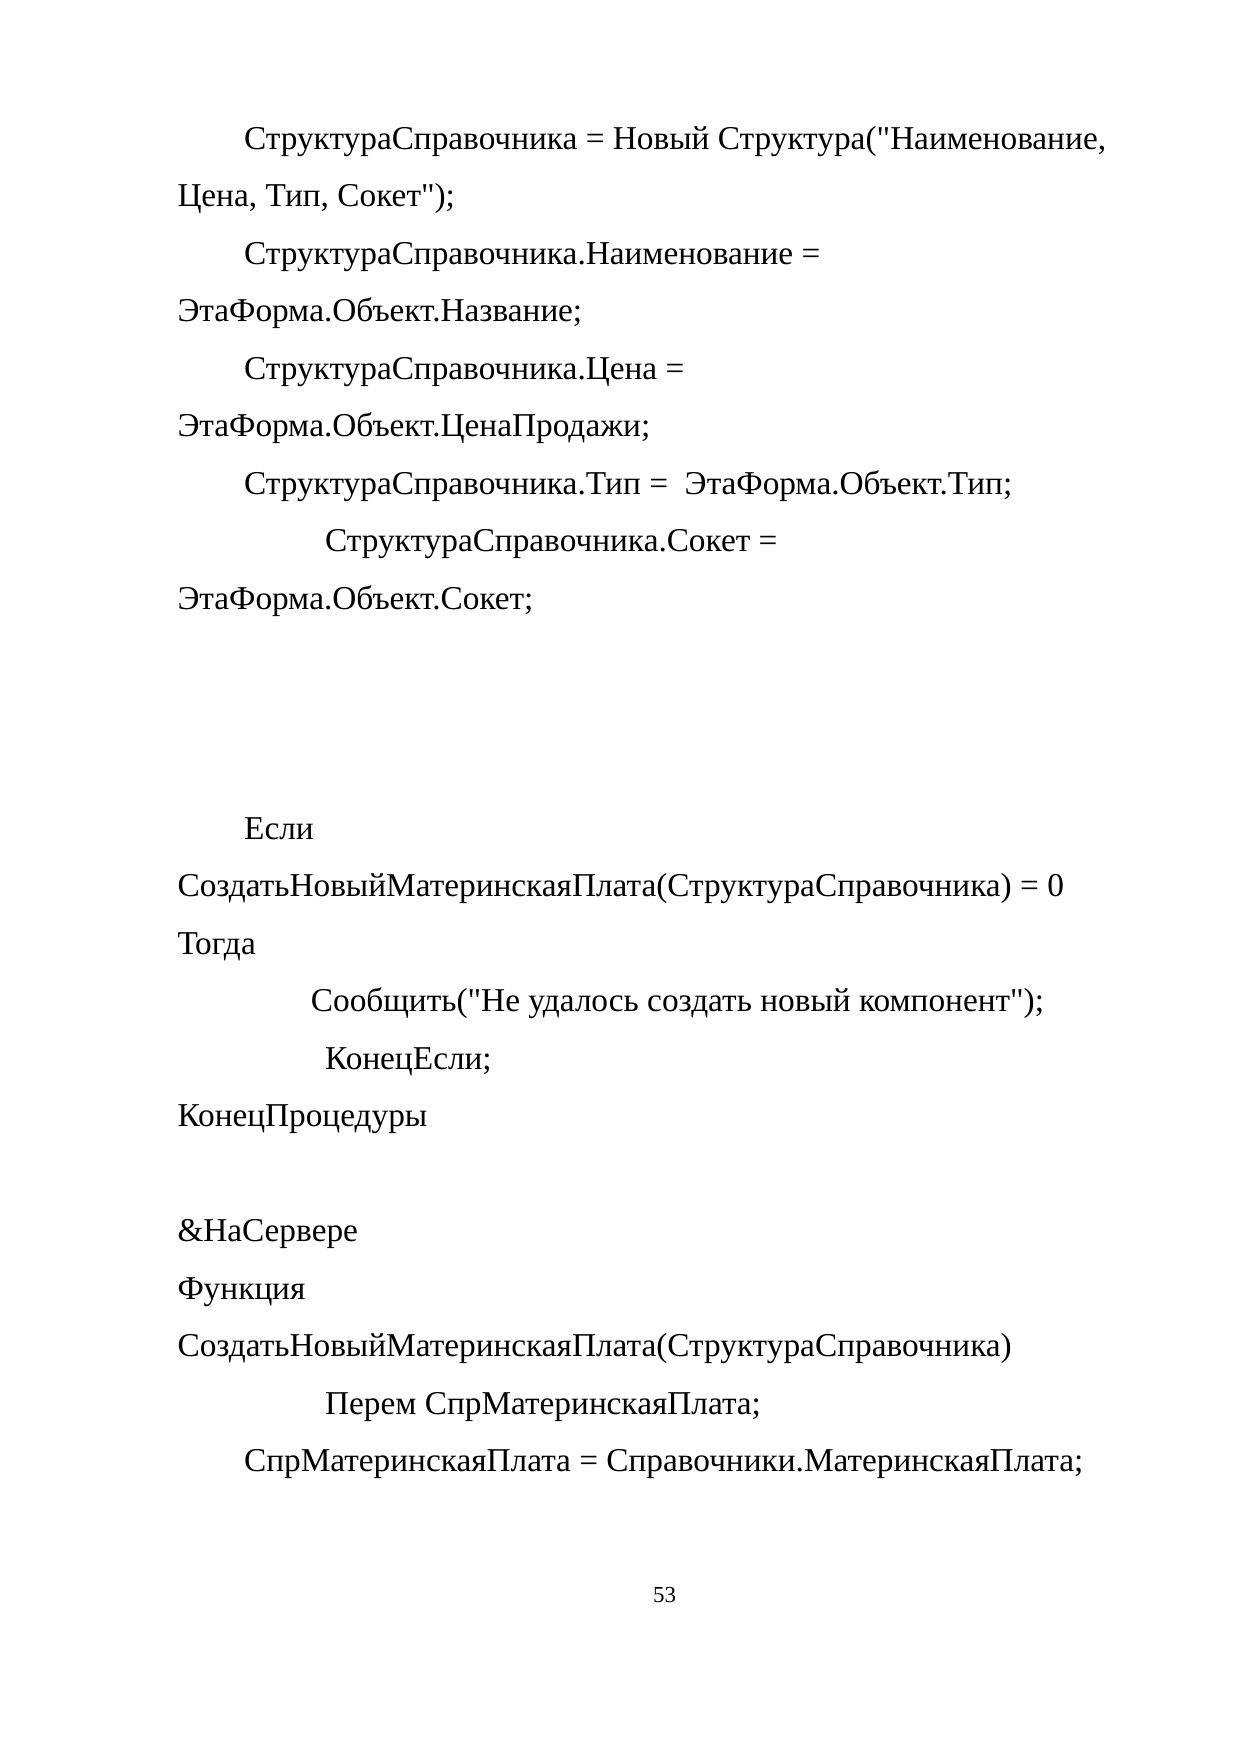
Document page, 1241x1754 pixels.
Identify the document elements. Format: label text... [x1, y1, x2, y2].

text КонецЕсли; [177, 1038, 1122, 1076]
text Перем СпрМатеринскаяПлата; [177, 1383, 1122, 1421]
text СтруктураСправочника.Тип = ЭтаФорма.Объект.Тип; [177, 463, 1122, 501]
text КонецПроцедуры [177, 1096, 1122, 1134]
text Сообщить("Не удалось создать новый компонент"); [177, 981, 1122, 1019]
text СтруктураСправочника = Новый Структура("Наименование, Цена, Тип, Сокет"); [177, 118, 1122, 214]
text Функция СоздатьНовыйМатеринскаяПлата(СтруктураСправочника) [177, 1268, 1122, 1364]
text СтруктураСправочника.Цена = ЭтаФорма.Объект.ЦенаПродажи; [177, 348, 1122, 444]
text СпрМатеринскаяПлата = Справочники.МатеринскаяПлата; [177, 1441, 1122, 1479]
text СтруктураСправочника.Сокет = ЭтаФорма.Объект.Сокет; [177, 521, 1122, 616]
text &НаСервере [177, 1211, 1122, 1249]
text Если СоздатьНовыйМатеринскаяПлата(СтруктураСправочника) = 0 Тогда [177, 808, 1122, 961]
text СтруктураСправочника.Наименование = ЭтаФорма.Объект.Название; [177, 233, 1122, 329]
